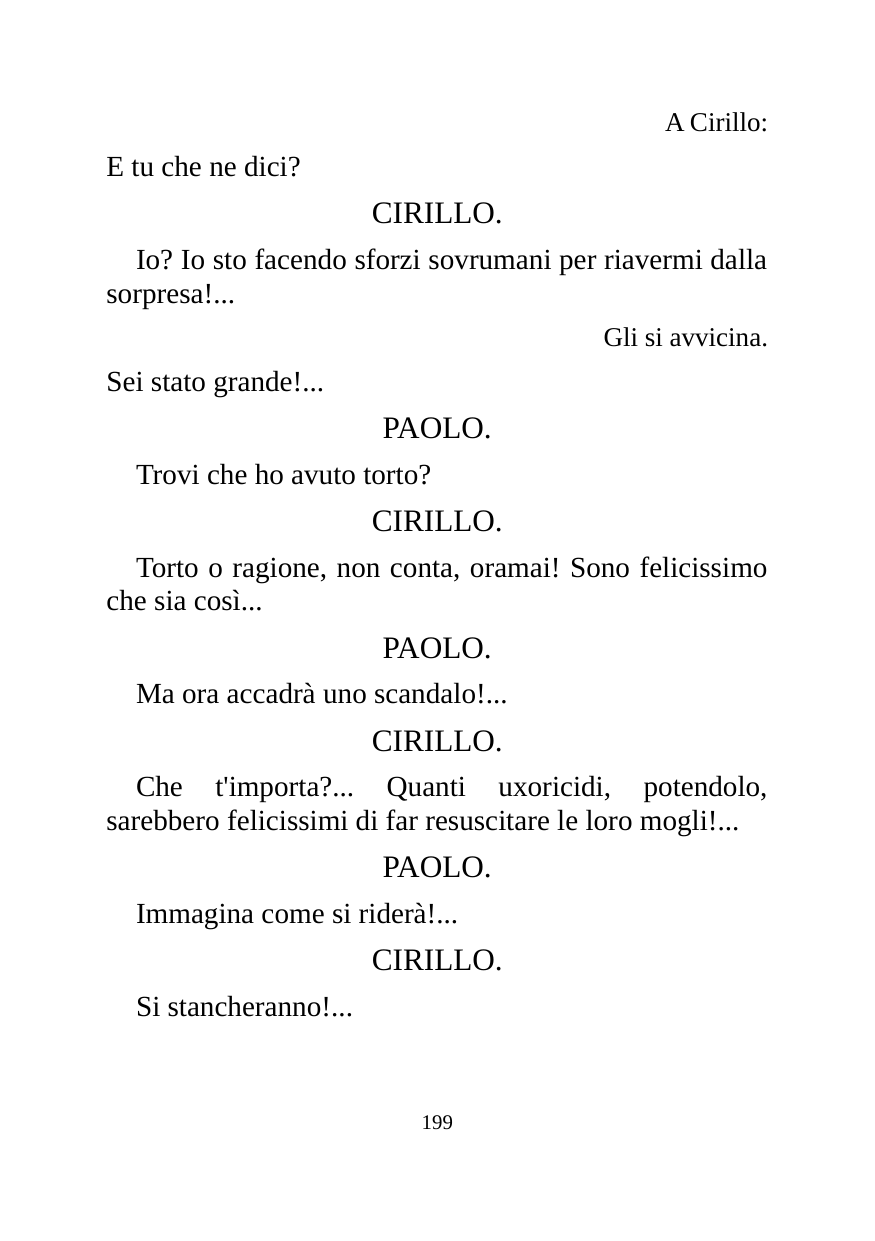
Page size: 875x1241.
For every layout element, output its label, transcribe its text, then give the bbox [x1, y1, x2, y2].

text Torto o ragione, non conta, oramai! Sono felicissimo che sia così... [106, 550, 768, 617]
text Ma ora accadrà uno scandalo!... [106, 677, 768, 710]
text PAOLO. [106, 629, 768, 665]
text CIRILLO. [106, 194, 768, 230]
text Immagina come si riderà!... [106, 896, 768, 930]
text Io? Io sto facendo sforzi sovrumani per riavermi dalla sorpresa!... [106, 242, 768, 309]
text PAOLO. [106, 409, 768, 445]
text CIRILLO. [106, 722, 768, 758]
text CIRILLO. [106, 502, 768, 538]
text Trovi che ho avuto torto? [106, 457, 768, 491]
text Gli si avvicina. [402, 321, 768, 352]
text Si stancheranno!... [106, 989, 768, 1023]
text Che t'importa?... Quanti uxoricidi, potendolo, sarebbero felicissimi di far resuscitare le loro mogli!... [106, 769, 768, 837]
text CIRILLO. [106, 941, 768, 977]
text Sei stato grande!... [106, 364, 768, 397]
text PAOLO. [106, 848, 768, 884]
text E tu che ne dici? [106, 149, 768, 183]
text A Cirillo: [402, 106, 768, 137]
